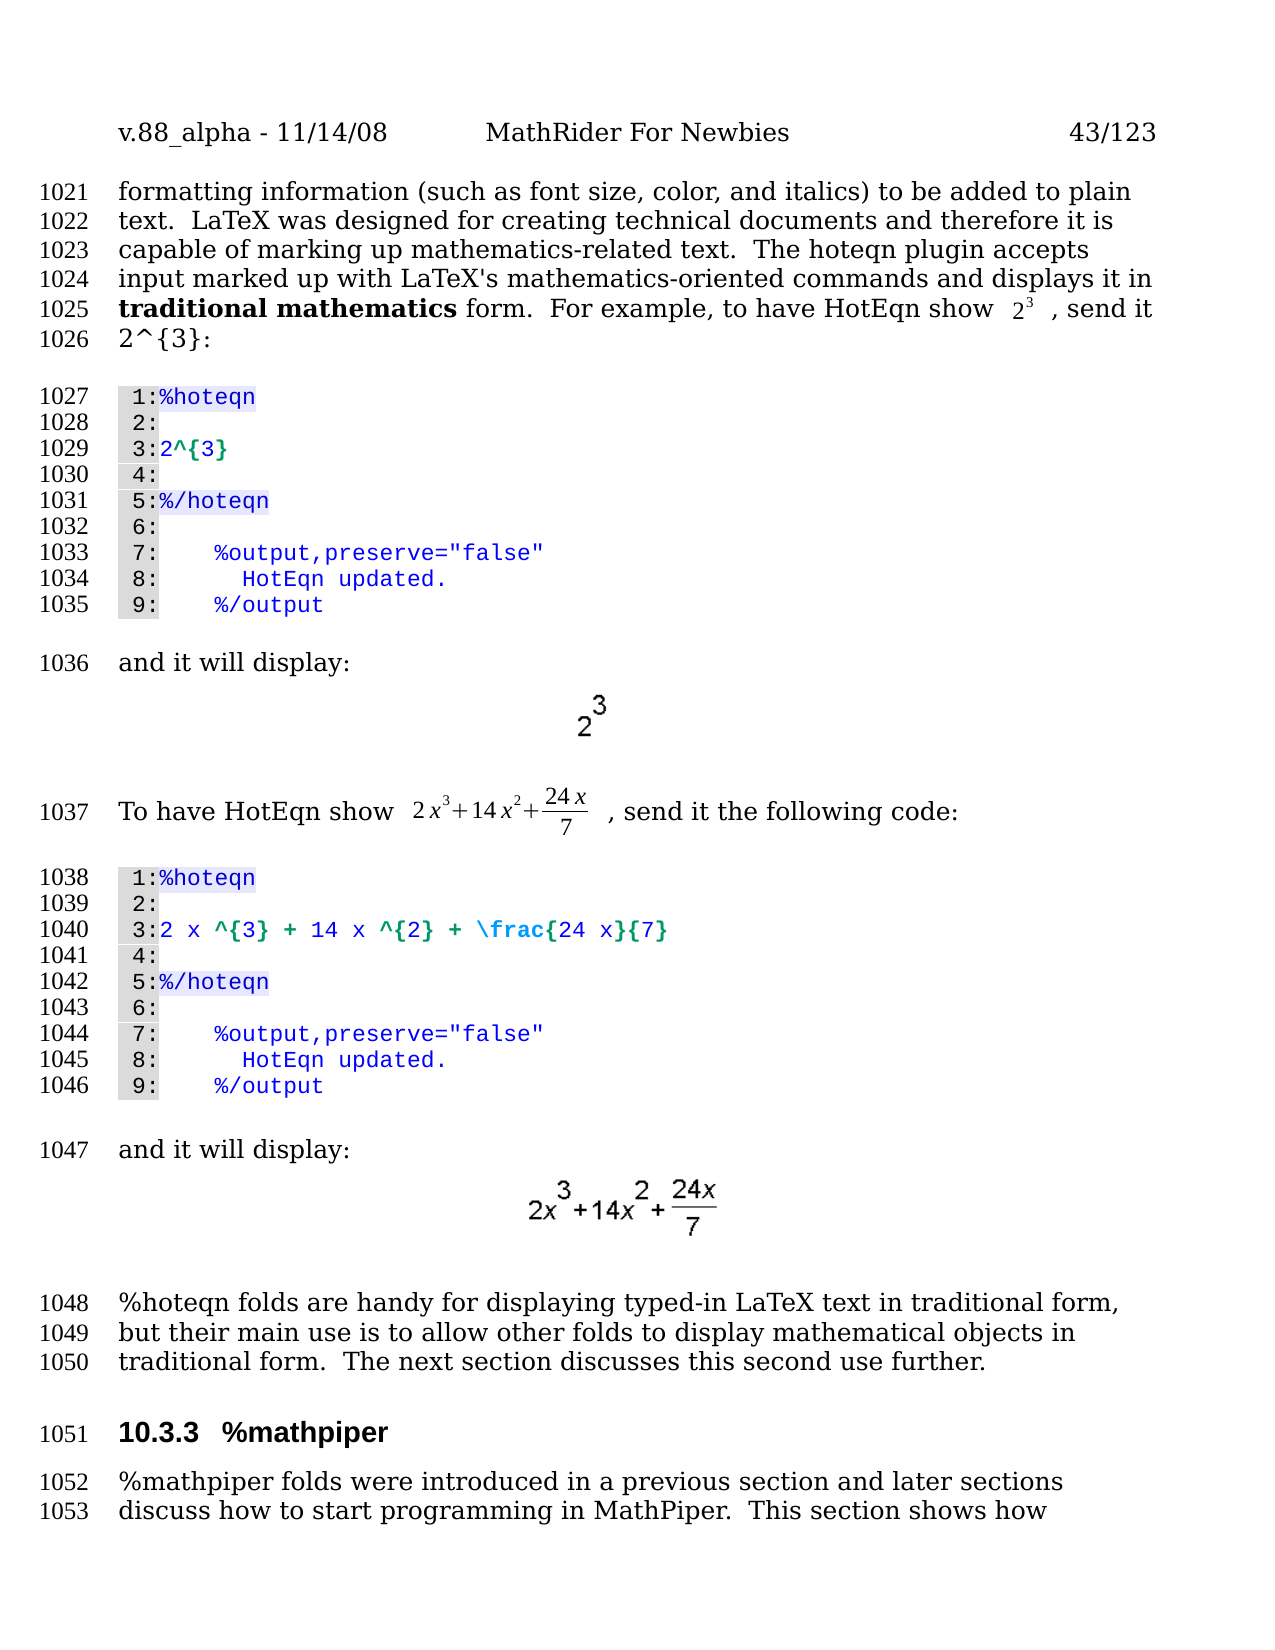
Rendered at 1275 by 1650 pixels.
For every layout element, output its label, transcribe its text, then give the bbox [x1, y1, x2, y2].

text 5:%/hoteqn [118, 971, 1157, 996]
text 5:%/hoteqn [118, 489, 1157, 515]
text 9: %/output [118, 593, 1157, 619]
text 7: %output,preserve="false" [118, 1022, 1157, 1048]
text 2: [118, 893, 1157, 919]
text 1:%hoteqn [118, 867, 1157, 893]
text 4: [118, 944, 1157, 971]
text %hoteqn folds are handy for displaying typed-in LaTeX text in traditional form, but their main use is to allow other folds to display mathematical objects in traditional form. The next section discusses this second use further. [118, 1289, 1157, 1376]
picture [528, 1171, 747, 1248]
text To have HotEqn show, send it the following code: [118, 782, 1157, 841]
text and it will display: [118, 1136, 1157, 1165]
text 3:2^{3} [118, 438, 1157, 463]
subtitle %mathpiper [118, 1415, 1157, 1449]
text 4: [118, 463, 1157, 489]
text 8: HotEqn updated. [118, 1048, 1157, 1074]
text 1:%hoteqn [118, 386, 1157, 412]
text and it will display: [118, 649, 1157, 678]
text formatting information (such as font size, color, and italics) to be added to plain text. LaTeX was designed for creating technical documents and therefore it is capable of marking up mathematics-related text. The hoteqn plugin accepts input marked up with LaTeX's mathematics-oriented commands and displays it in traditional mathematics form. For example, to have HotEqn show, send it 2^{3}: [118, 177, 1157, 354]
text 7: %output,preserve="false" [118, 541, 1157, 567]
text 3:2 x ^{3} + 14 x ^{2} + \frac{24 x}{7} [118, 919, 1157, 944]
text 9: %/output [118, 1074, 1157, 1100]
text 2: [118, 412, 1157, 438]
text %mathpiper folds were introduced in a previous section and later sections discuss how to start programming in MathPiper. This section shows how [118, 1467, 1157, 1525]
text 6: [118, 996, 1157, 1022]
text 8: HotEqn updated. [118, 567, 1157, 593]
text 6: [118, 515, 1157, 541]
